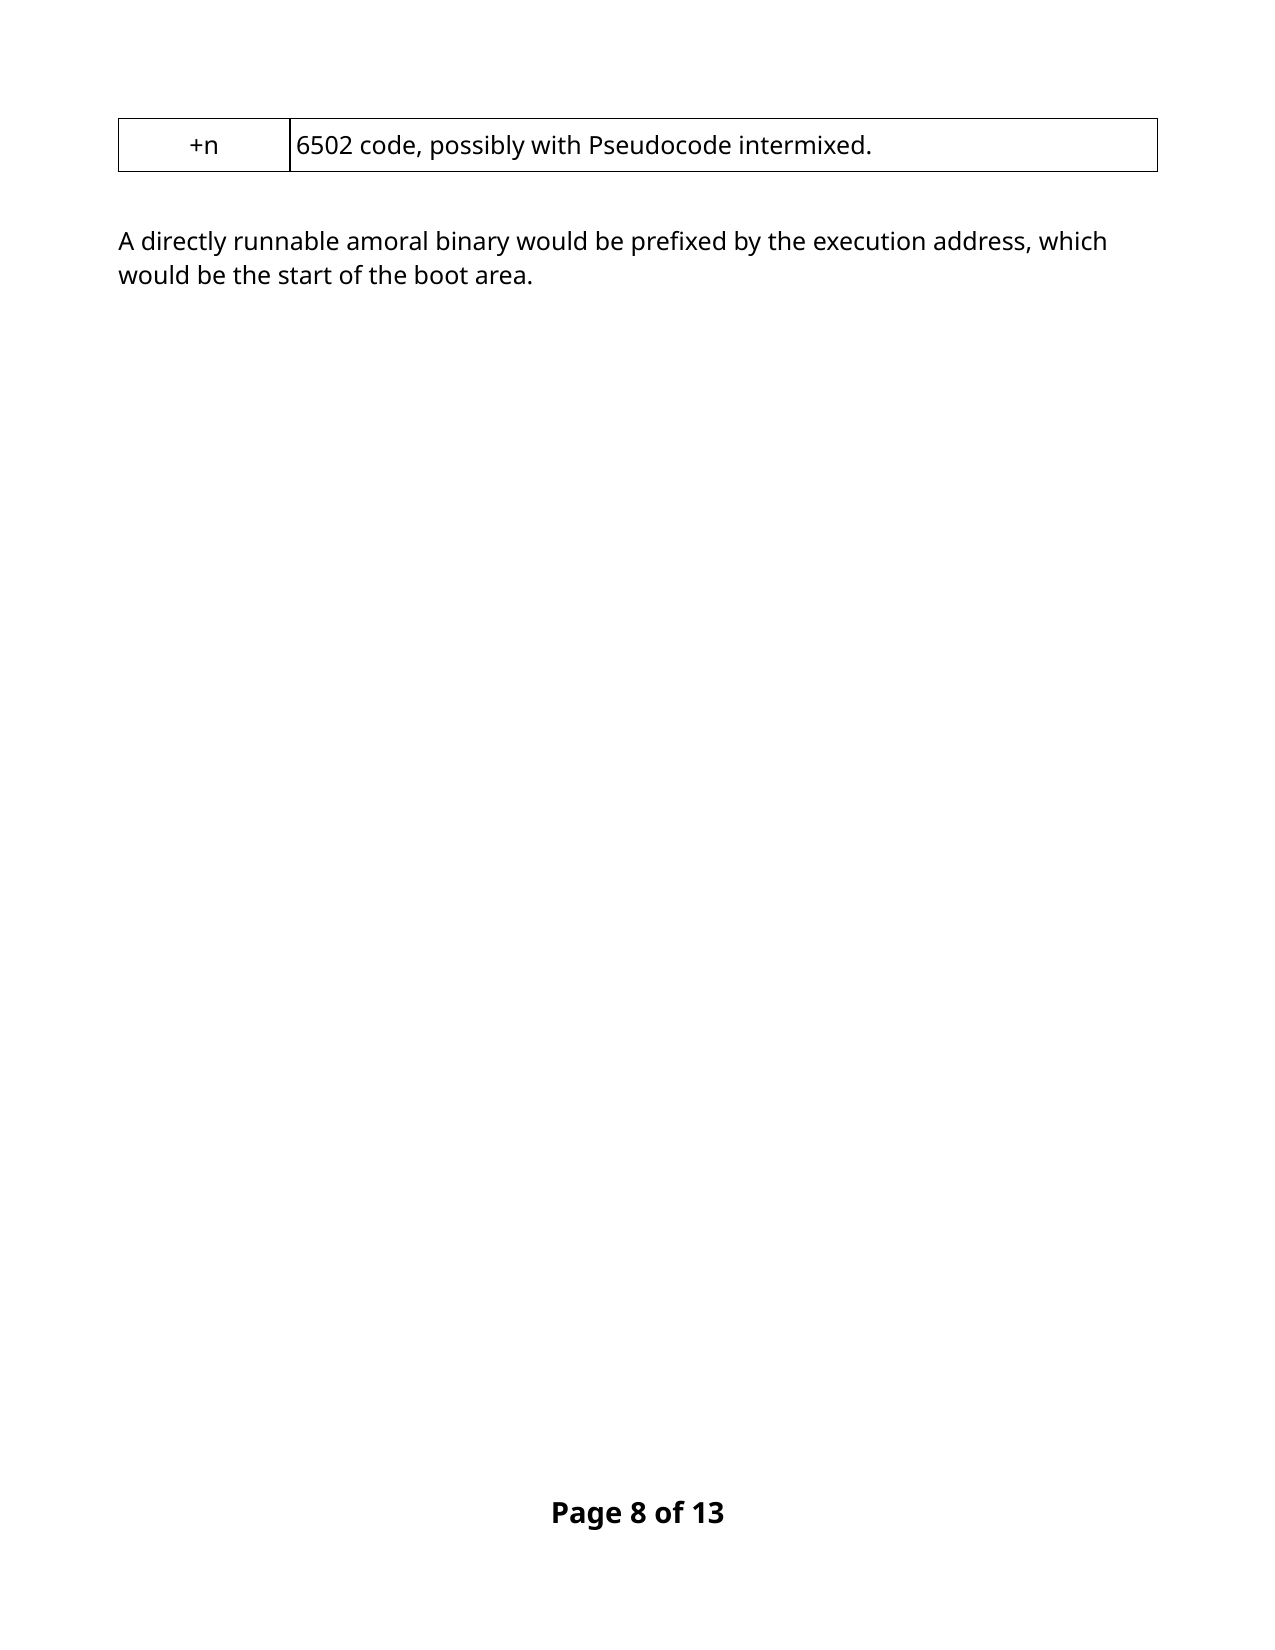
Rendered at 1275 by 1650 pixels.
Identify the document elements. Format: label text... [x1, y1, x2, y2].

text A directly runnable amoral binary would be prefixed by the execution address, which would be the start of the boot area. [118, 223, 1157, 291]
table_cell +n [119, 119, 289, 171]
table_cell 6502 code, possibly with Pseudocode intermixed. [291, 119, 1157, 171]
